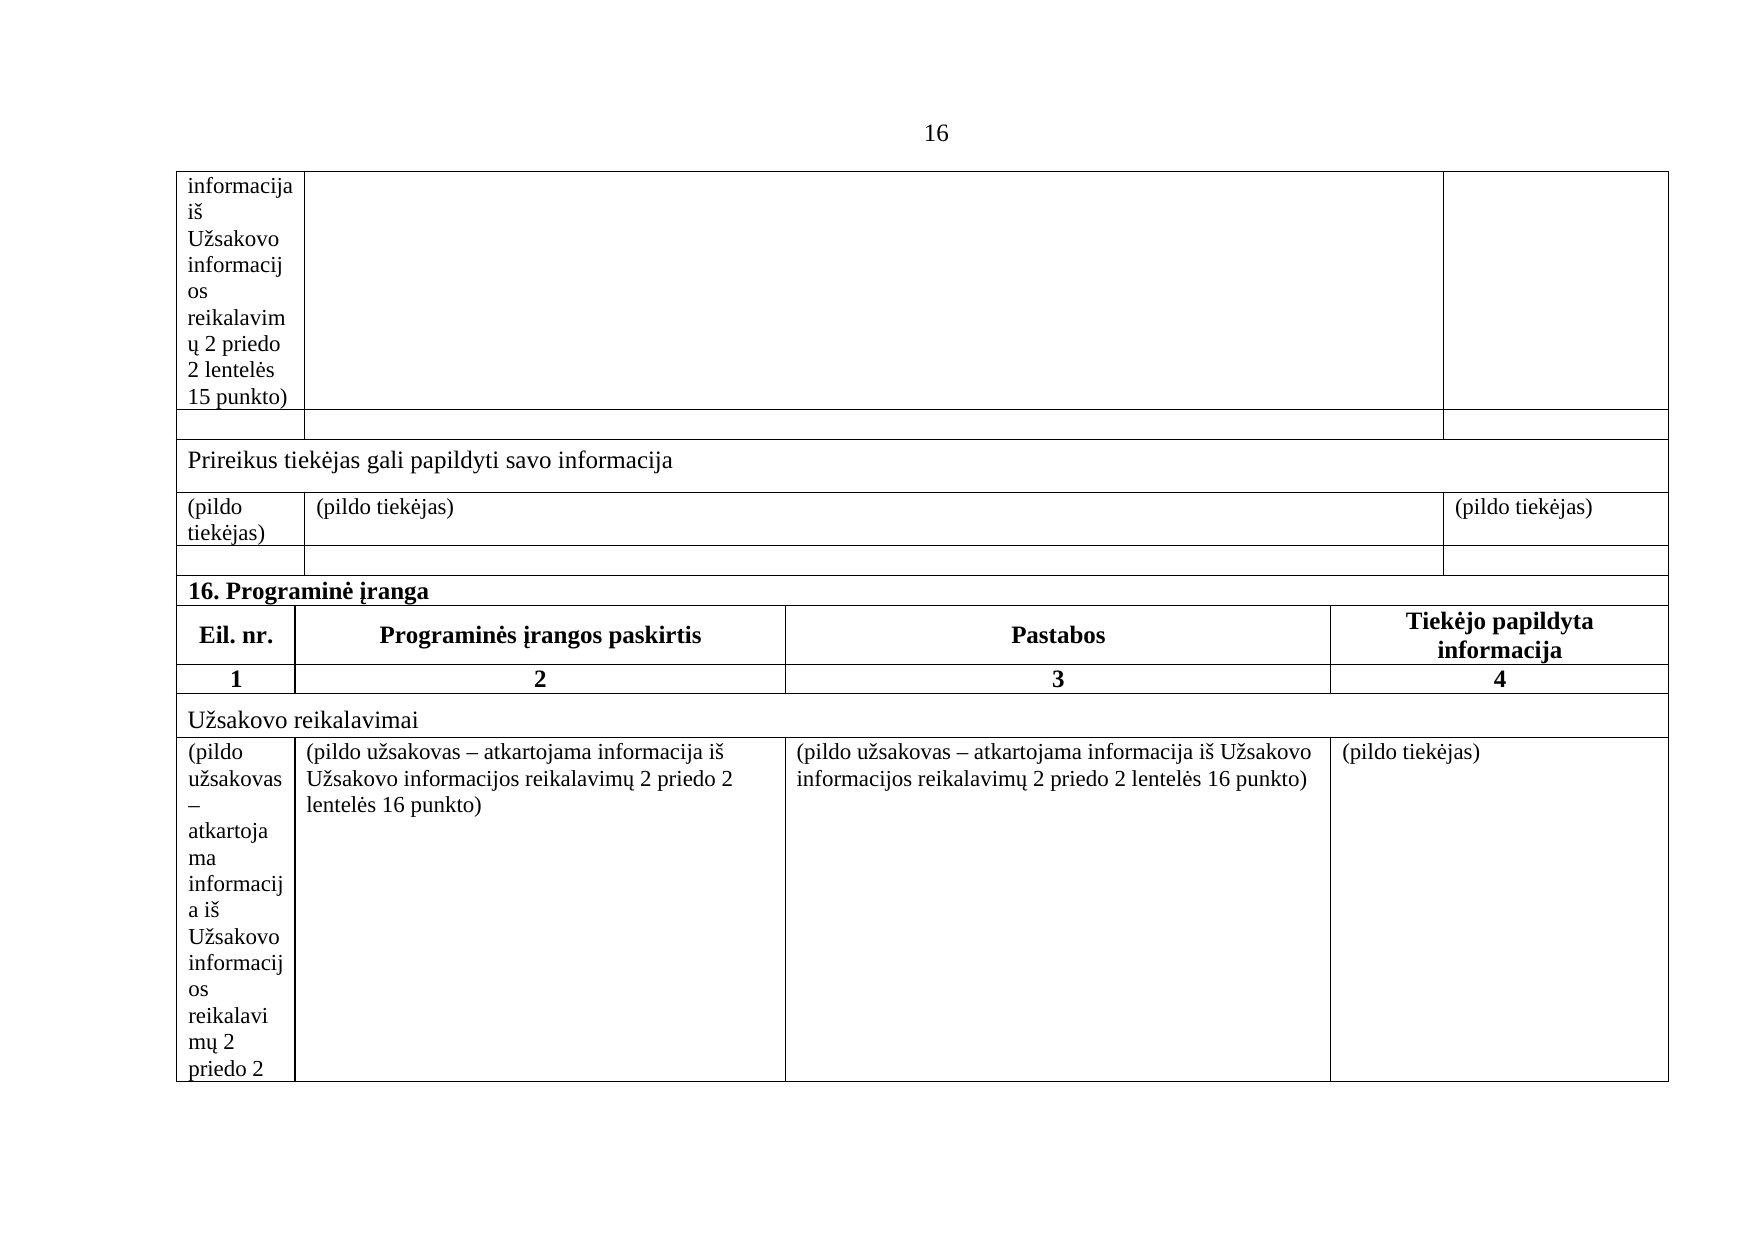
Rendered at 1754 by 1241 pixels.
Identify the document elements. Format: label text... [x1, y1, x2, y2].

table_cell 16. Programinė įranga [177, 576, 1668, 605]
table_cell 2 [296, 665, 785, 693]
table_cell Tiekėjo papildyta informacija [1331, 606, 1668, 663]
table_cell (pildo tiekėjas) [1444, 493, 1668, 545]
table_cell Programinės įrangos paskirtis [296, 606, 785, 663]
table_cell (pildo užsakovas – atkartojama informacija iš Užsakovo informacijos reikalavimų 2 priedo 2 [177, 738, 294, 1081]
table_cell [305, 172, 1443, 409]
table_cell Eil. nr. [177, 606, 294, 663]
table_cell [1669, 737, 1673, 1081]
table_cell 4 [1331, 665, 1668, 693]
table_cell (pildo tiekėjas) [177, 493, 304, 545]
table_cell (pildo tiekėjas) [1331, 738, 1668, 1081]
table_cell [1444, 546, 1668, 575]
table_cell [1669, 492, 1673, 545]
table_cell [177, 546, 304, 575]
table_cell (pildo tiekėjas) [305, 493, 1443, 545]
table_cell Pastabos [786, 606, 1330, 663]
table_cell (pildo užsakovas – atkartojama informacija iš Užsakovo informacijos reikalavimų 2 priedo 2 lentelės 16 punkto) [786, 738, 1330, 1081]
table_cell [1669, 439, 1673, 492]
table_cell 1 [177, 665, 294, 693]
table_cell [305, 410, 1443, 439]
table_cell [1669, 605, 1673, 663]
table_cell (pildo užsakovas – atkartojama informacija iš Užsakovo informacijos reikalavimų 2 priedo 2 lentelės 16 punkto) [296, 738, 785, 1081]
table_cell informacija iš Užsakovo informacijos reikalavimų 2 priedo 2 lentelės 15 punkto) [177, 172, 304, 409]
table_cell [1444, 172, 1668, 409]
table_cell [1669, 545, 1673, 575]
table_cell [1669, 693, 1673, 737]
table_cell [305, 546, 1443, 575]
table_cell [1444, 410, 1668, 439]
table_cell [1669, 575, 1673, 605]
table_cell [177, 410, 304, 439]
table_cell Užsakovo reikalavimai [177, 694, 1668, 737]
table_cell [1669, 171, 1673, 409]
table_cell [1669, 664, 1673, 693]
table_cell 3 [786, 665, 1330, 693]
table_cell [1669, 409, 1673, 439]
table_cell Prireikus tiekėjas gali papildyti savo informacija [177, 440, 1668, 492]
